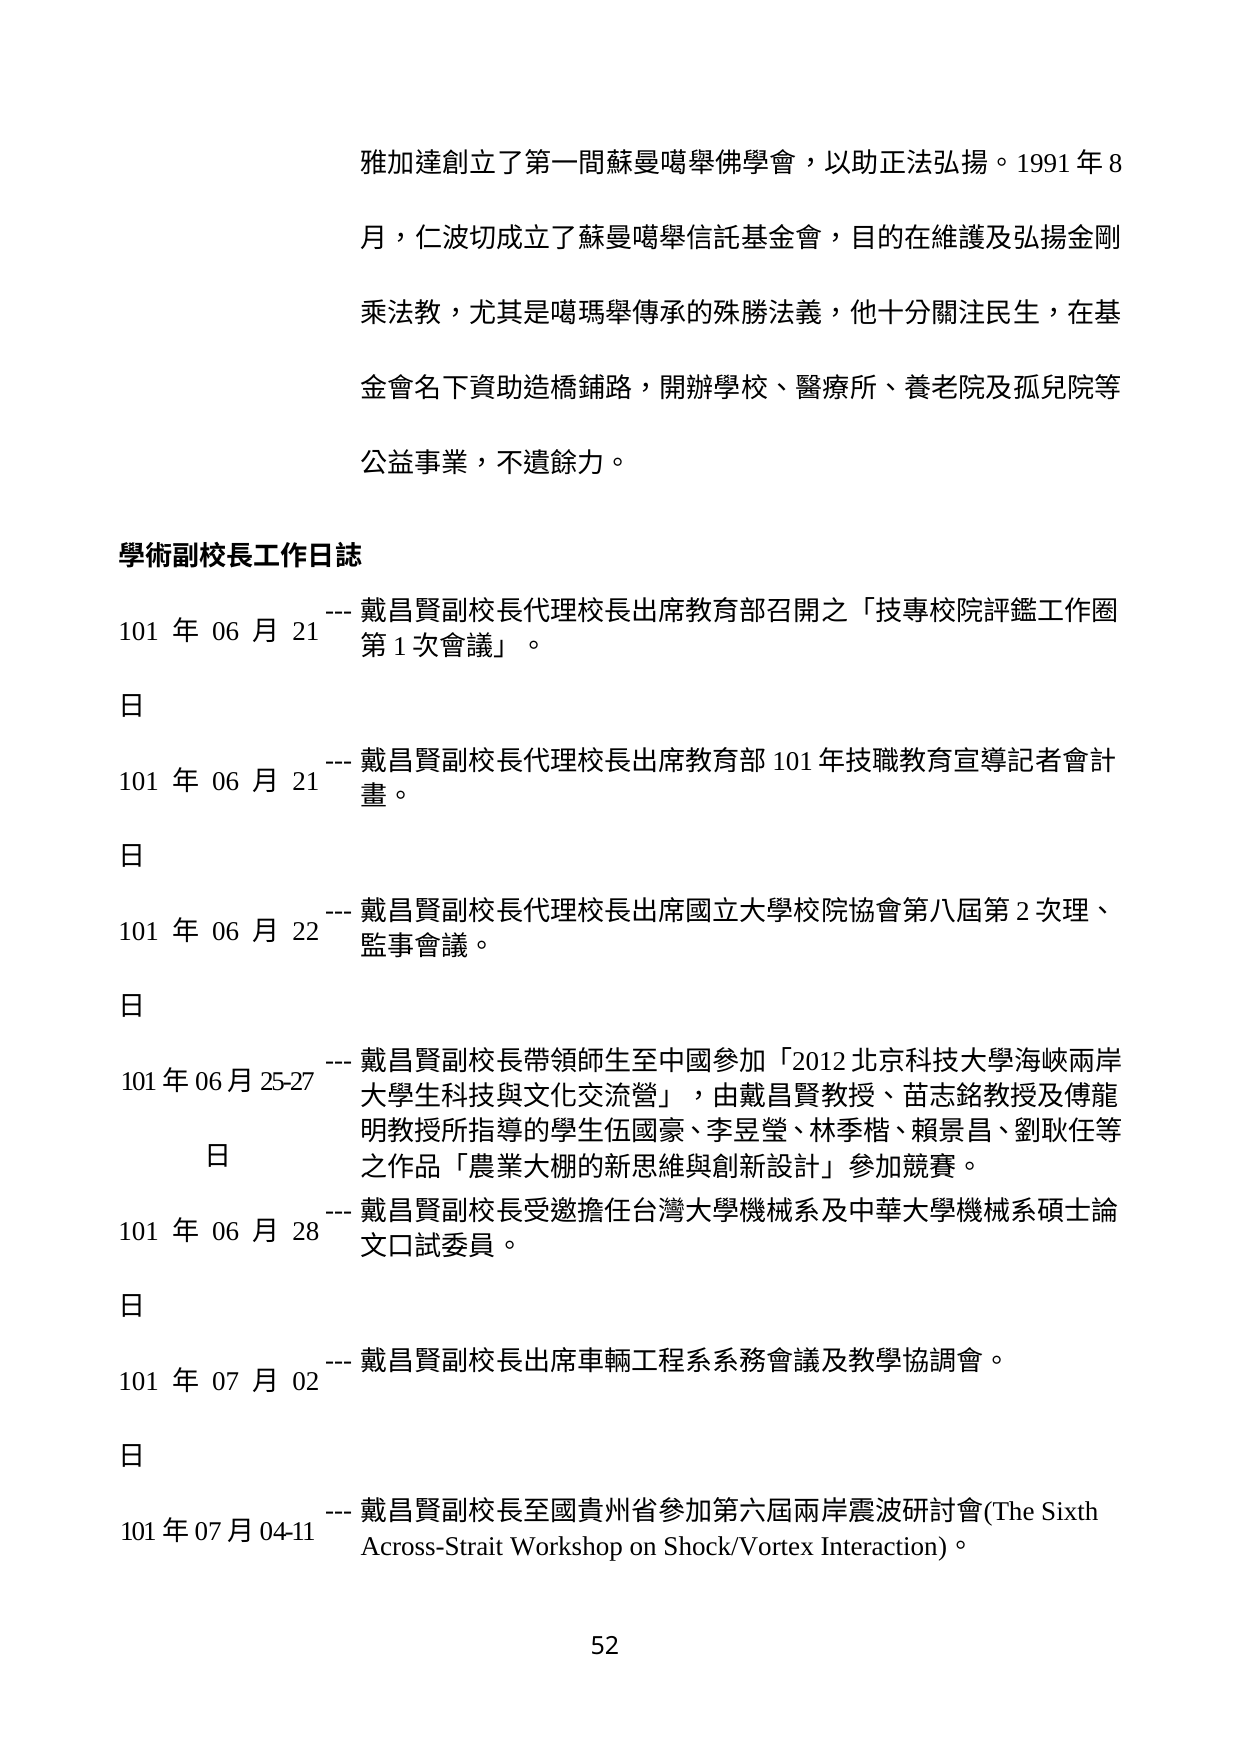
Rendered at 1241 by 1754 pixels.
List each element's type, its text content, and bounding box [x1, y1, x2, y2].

table_cell 101年06月21日 [115, 742, 322, 892]
table_cell 戴昌賢副校長帶領師生至中國參加「2012北京科技大學海峽兩岸大學生科技與文化交流營」，由戴昌賢教授、苗志銘教授及傅龍明教授所指導的學生伍國豪、李昱瑩、林季楷、賴景昌、劉耿任等之作品「農業大棚的新思維與創新設計」參加競賽。 [358, 1042, 1125, 1192]
table_cell --- [322, 123, 357, 498]
table_cell 戴昌賢副校長出席車輛工程系系務會議及教學協調會。 [358, 1342, 1125, 1492]
table_cell 戴昌賢副校長代理校長出席教育部101年技職教育宣導記者會計畫。 [358, 742, 1125, 892]
table_cell 戴昌賢副校長至國貴州省參加第六屆兩岸震波研討會(The Sixth Across-Strait Workshop on Shock/Vortex Interaction)。 [358, 1492, 1125, 1567]
table_cell --- [322, 742, 357, 892]
table_cell --- [322, 1492, 357, 1567]
table_cell --- [322, 1192, 357, 1342]
table_cell 101年06月28日 [115, 1192, 322, 1342]
table_cell 戴昌賢副校長代理校長出席國立大學校院協會第八屆第2次理、監事會議。 [358, 892, 1125, 1042]
table_cell 101年07月02日 [115, 1342, 322, 1492]
table_cell 101年06月21日 [115, 592, 322, 742]
table_cell 101年06月25-27日 [115, 1042, 322, 1192]
table_cell 學術副校長工作日誌 [115, 498, 1125, 592]
table_cell --- [322, 1042, 357, 1192]
table_cell --- [322, 892, 357, 1042]
table_cell --- [322, 1342, 357, 1492]
table_cell 戴昌賢副校長受邀擔任台灣大學機械系及中華大學機械系碩士論文口試委員。 [358, 1192, 1125, 1342]
table_cell 101年07月04-11 [115, 1492, 322, 1567]
table_cell 戴昌賢副校長代理校長出席教育部召開之「技專校院評鑑工作圈第1次會議」。 [358, 592, 1125, 742]
table_cell 雅加達創立了第一間蘇曼噶舉佛學會，以助正法弘揚。1991年8月，仁波切成立了蘇曼噶舉信託基金會，目的在維護及弘揚金剛乘法教，尤其是噶瑪舉傳承的殊勝法義，他十分關注民生，在基金會名下資助造橋鋪路，開辦學校、醫療所、養老院及孤兒院等公益事業，不遺餘力。 [358, 123, 1125, 498]
table_cell 101年06月22日 [115, 892, 322, 1042]
table_cell [115, 123, 322, 498]
table_cell --- [322, 592, 357, 742]
